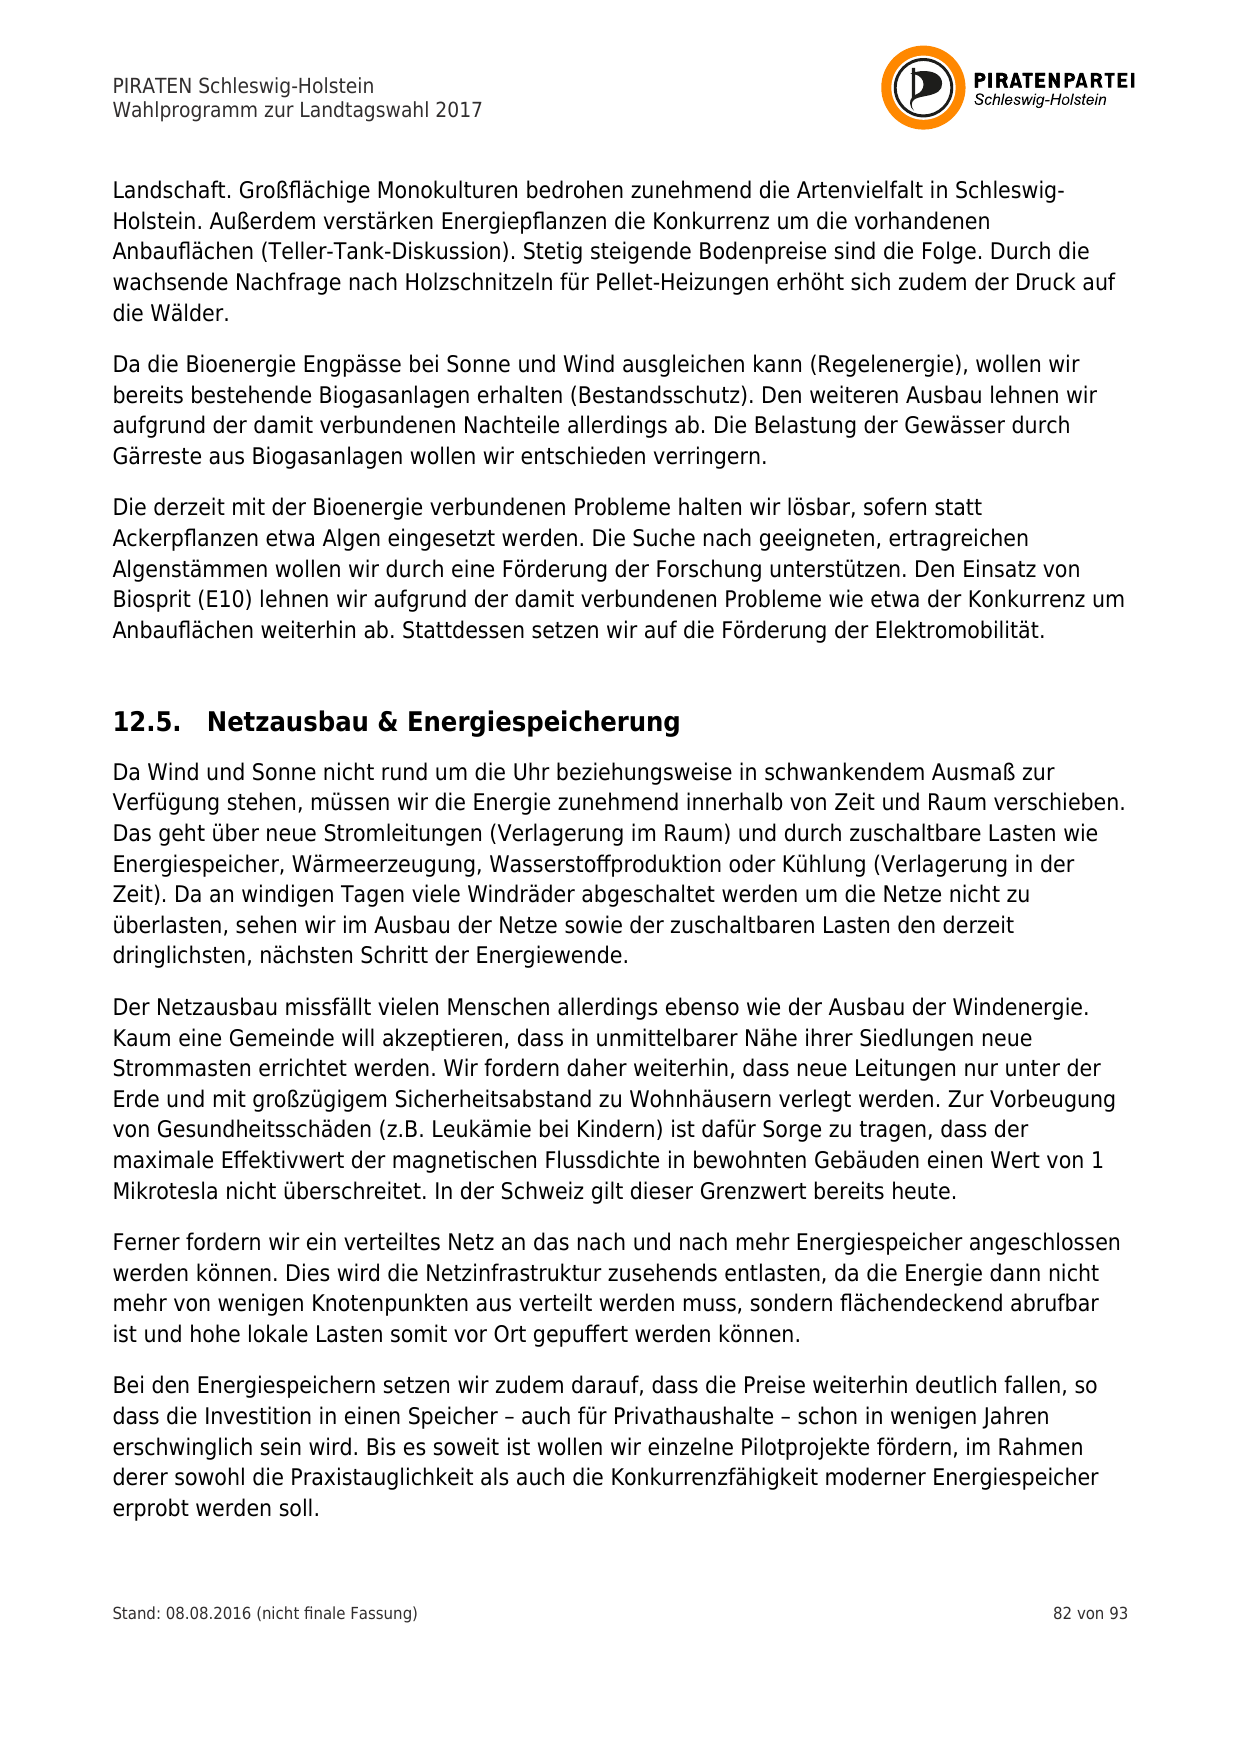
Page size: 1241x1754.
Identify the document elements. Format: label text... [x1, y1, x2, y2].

text Bei den Energiespeichern setzen wir zudem darauf, dass die Preise weiterhin deutlich fallen, so dass die Investition in einen Speicher – auch für Privathaushalte – schon in wenigen Jahren erschwinglich sein wird. Bis es soweit ist wollen wir einzelne Pilotprojekte fördern, im Rahmen derer sowohl die Praxistauglichkeit als auch die Konkurrenzfähigkeit moderner Energiespeicher erprobt werden soll. [112, 1373, 1128, 1522]
text Da Wind und Sonne nicht rund um die Uhr beziehungsweise in schwankendem Ausmaß zur Verfügung stehen, müssen wir die Energie zunehmend innerhalb von Zeit und Raum verschieben. Das geht über neue Stromleitungen (Verlagerung im Raum) und durch zuschaltbare Lasten wie Energiespeicher, Wärmeerzeugung, Wasserstoffproduktion oder Kühlung (Verlagerung in der Zeit). Da an windigen Tagen viele Windräder abgeschaltet werden um die Netze nicht zu überlasten, sehen wir im Ausbau der Netze sowie der zuschaltbaren Lasten den derzeit dringlichsten, nächsten Schritt der Energiewende. [112, 759, 1128, 969]
text Der Netzausbau missfällt vielen Menschen allerdings ebenso wie der Ausbau der Windenergie. Kaum eine Gemeinde will akzeptieren, dass in unmittelbarer Nähe ihrer Siedlungen neue Strommasten errichtet werden. Wir fordern daher weiterhin, dass neue Leitungen nur unter der Erde und mit großzügigem Sicherheitsabstand zu Wohnhäusern verlegt werden. Zur Vorbeugung von Gesundheitsschäden (z.B. Leukämie bei Kindern) ist dafür Sorge zu tragen, dass der maximale Effektivwert der magnetischen Flussdichte in bewohnten Gebäuden einen Wert von 1 Mikrotesla nicht überschreitet. In der Schweiz gilt dieser Grenzwert bereits heute. [112, 994, 1128, 1204]
text Ferner fordern wir ein verteiltes Netz an das nach und nach mehr Energiespeicher angeschlossen werden können. Dies wird die Netzinfrastruktur zusehends entlasten, da die Energie dann nicht mehr von wenigen Knotenpunkten aus verteilt werden muss, sondern flächendeckend abrufbar ist und hohe lokale Lasten somit vor Ort gepuffert werden können. [112, 1229, 1128, 1348]
text Die derzeit mit der Bioenergie verbundenen Probleme halten wir lösbar, sofern statt Ackerpflanzen etwa Algen eingesetzt werden. Die Suche nach geeigneten, ertragreichen Algenstämmen wollen wir durch eine Förderung der Forschung unterstützen. Den Einsatz von Biosprit (E10) lehnen wir aufgrund der damit verbundenen Probleme wie etwa der Konkurrenz um Anbauflächen weiterhin ab. Stattdessen setzen wir auf die Förderung der Elektromobilität. [112, 494, 1128, 644]
text Da die Bioenergie Engpässe bei Sonne und Wind ausgleichen kann (Regelenergie), wollen wir bereits bestehende Biogasanlagen erhalten (Bestandsschutz). Den weiteren Ausbau lehnen wir aufgrund der damit verbundenen Nachteile allerdings ab. Die Belastung der Gewässer durch Gärreste aus Biogasanlagen wollen wir entschieden verringern. [112, 351, 1128, 470]
text Landschaft. Großflächige Monokulturen bedrohen zunehmend die Artenvielfalt in Schleswig-Holstein. Außerdem verstärken Energiepflanzen die Konkurrenz um die vorhandenen Anbauflächen (Teller-Tank-Diskussion). Stetig steigende Bodenpreise sind die Folge. Durch die wachsende Nachfrage nach Holzschnitzeln für Pellet-Heizungen erhöht sich zudem der Druck auf die Wälder. [112, 177, 1128, 326]
list Netzausbau & Energiespeicherung [112, 706, 1128, 737]
